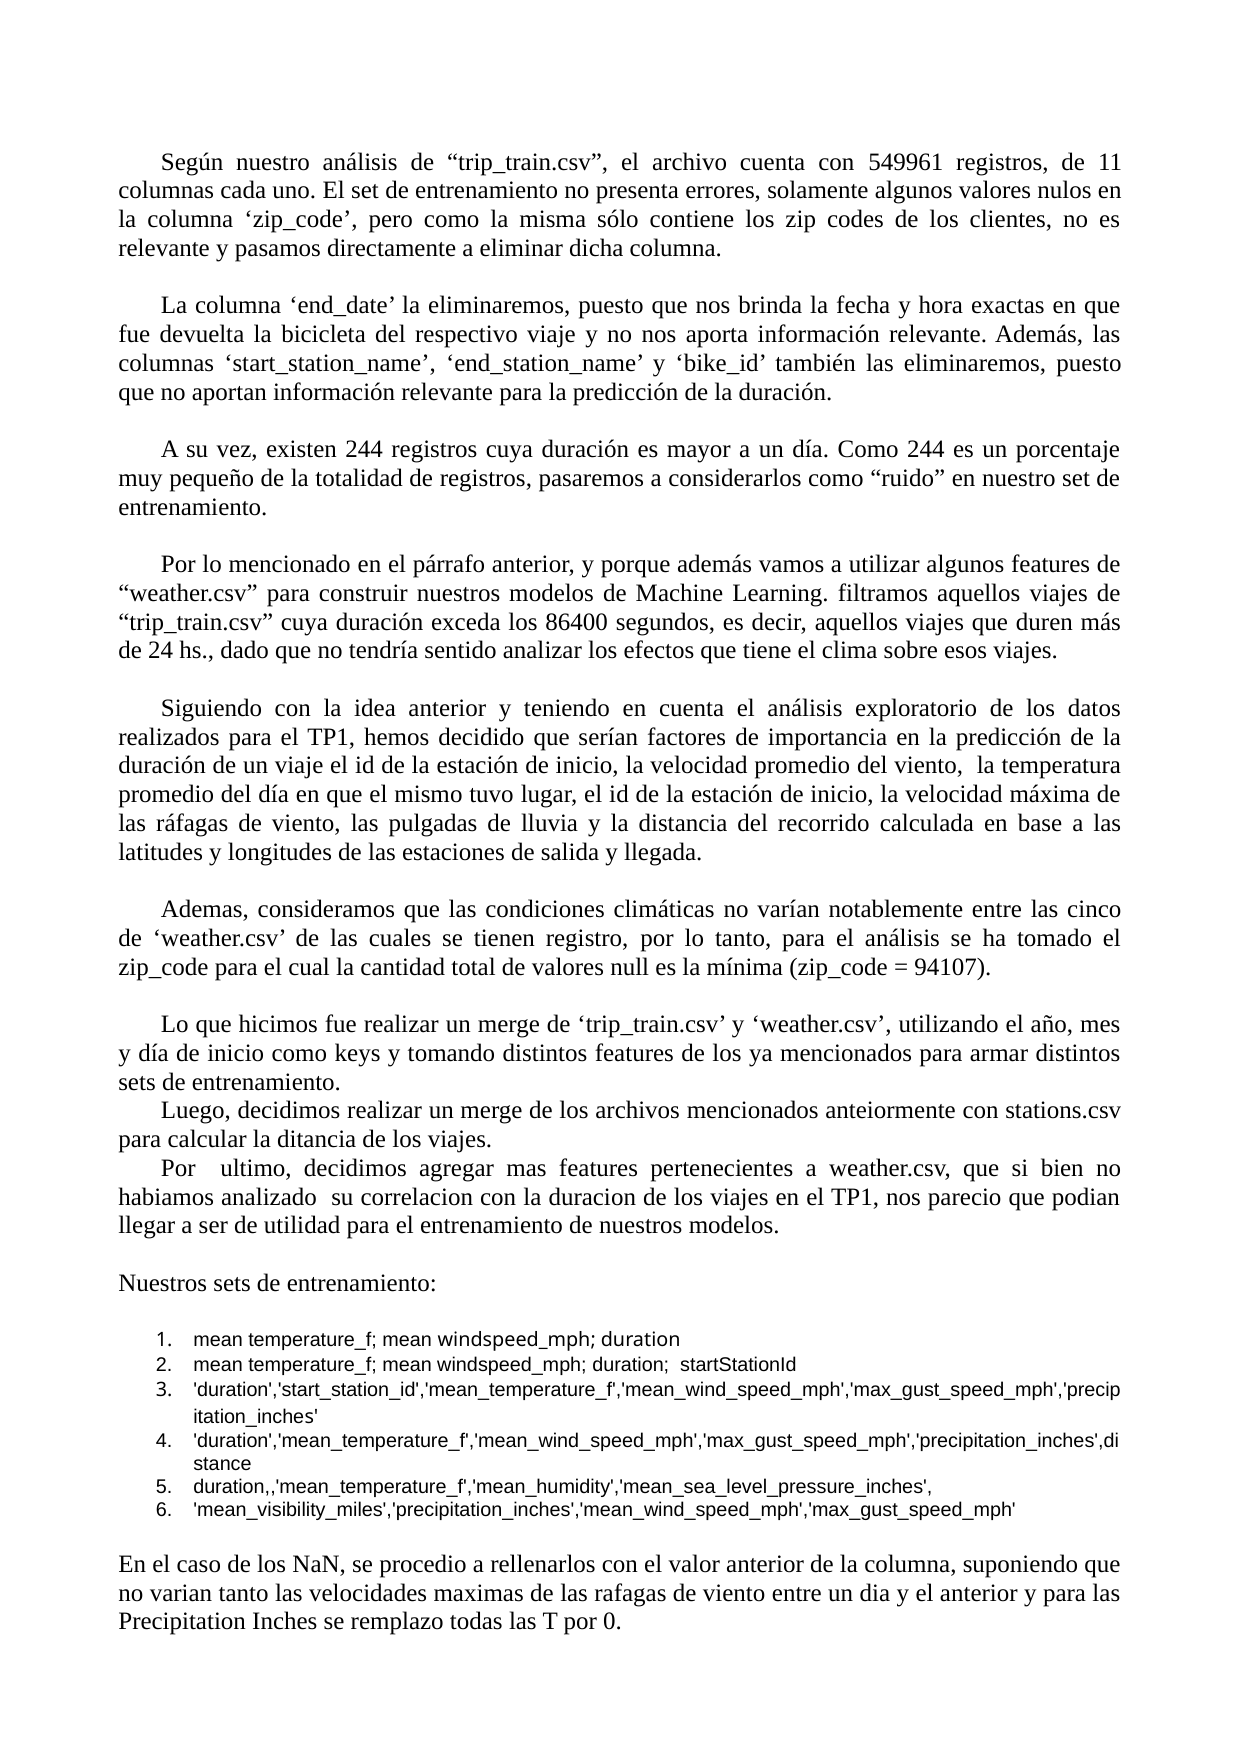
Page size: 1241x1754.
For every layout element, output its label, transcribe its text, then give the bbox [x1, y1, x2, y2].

text Siguiendo con la idea anterior y teniendo en cuenta el análisis exploratorio de los datos realizados para el TP1, hemos decidido que serían factores de importancia en la predicción de la duración de un viaje el id de la estación de inicio, la velocidad promedio del viento, la temperatura promedio del día en que el mismo tuvo lugar, el id de la estación de inicio, la velocidad máxima de las ráfagas de viento, las pulgadas de lluvia y la distancia del recorrido calculada en base a las latitudes y longitudes de las estaciones de salida y llegada. [118, 693, 1122, 866]
text Luego, decidimos realizar un merge de los archivos mencionados anteiormente con stations.csv para calcular la ditancia de los viajes. [118, 1096, 1122, 1153]
text A su vez, existen 244 registros cuya duración es mayor a un día. Como 244 es un porcentaje muy pequeño de la totalidad de registros, pasaremos a considerarlos como “ruido” en nuestro set de entrenamiento. [118, 434, 1122, 521]
list 'mean_visibility_miles','precipitation_inches','mean_wind_speed_mph','max_gust_speed_mph' [156, 1497, 1122, 1520]
list mean temperature_f; mean windspeed_mph; duration; startStationId [156, 1353, 1122, 1375]
text Nuestros sets de entrenamiento: [118, 1268, 1122, 1297]
list duration,,'mean_temperature_f','mean_humidity','mean_sea_level_pressure_inches', [156, 1475, 1122, 1497]
text La columna ‘end_date’ la eliminaremos, puesto que nos brinda la fecha y hora exactas en que fue devuelta la bicicleta del respectivo viaje y no nos aporta información relevante. Además, las columnas ‘start_station_name’, ‘end_station_name’ y ‘bike_id’ también las eliminaremos, puesto que no aportan información relevante para la predicción de la duración. [118, 291, 1122, 406]
list mean temperature_f; mean windspeed_mph; duration [156, 1326, 1122, 1353]
text Por lo mencionado en el párrafo anterior, y porque además vamos a utilizar algunos features de “weather.csv” para construir nuestros modelos de Machine Learning. filtramos aquellos viajes de “trip_train.csv” cuya duración exceda los 86400 segundos, es decir, aquellos viajes que duren más de 24 hs., dado que no tendría sentido analizar los efectos que tiene el clima sobre esos viajes. [118, 549, 1122, 664]
text Según nuestro análisis de “trip_train.csv”, el archivo cuenta con 549961 registros, de 11 columnas cada uno. El set de entrenamiento no presenta errores, solamente algunos valores nulos en la columna ‘zip_code’, pero como la misma sólo contiene los zip codes de los clientes, no es relevante y pasamos directamente a eliminar dicha columna. [118, 147, 1122, 262]
list 'duration','mean_temperature_f','mean_wind_speed_mph','max_gust_speed_mph','precipitation_inches',distance [156, 1429, 1122, 1475]
text En el caso de los NaN, se procedio a rellenarlos con el valor anterior de la columna, suponiendo que no varian tanto las velocidades maximas de las rafagas de viento entre un dia y el anterior y para las Precipitation Inches se remplazo todas las T por 0. [118, 1549, 1122, 1635]
list 'duration','start_station_id','mean_temperature_f','mean_wind_speed_mph','max_gust_speed_mph','precipitation_inches' [156, 1375, 1122, 1429]
text Por ultimo, decidimos agregar mas features pertenecientes a weather.csv, que si bien no habiamos analizado su correlacion con la duracion de los viajes en el TP1, nos parecio que podian llegar a ser de utilidad para el entrenamiento de nuestros modelos. [118, 1153, 1122, 1239]
text Ademas, consideramos que las condiciones climáticas no varían notablemente entre las cinco de ‘weather.csv’ de las cuales se tienen registro, por lo tanto, para el análisis se ha tomado el zip_code para el cual la cantidad total de valores null es la mínima (zip_code = 94107). [118, 894, 1122, 981]
text Lo que hicimos fue realizar un merge de ‘trip_train.csv’ y ‘weather.csv’, utilizando el año, mes y día de inicio como keys y tomando distintos features de los ya mencionados para armar distintos sets de entrenamiento. [118, 1009, 1122, 1096]
